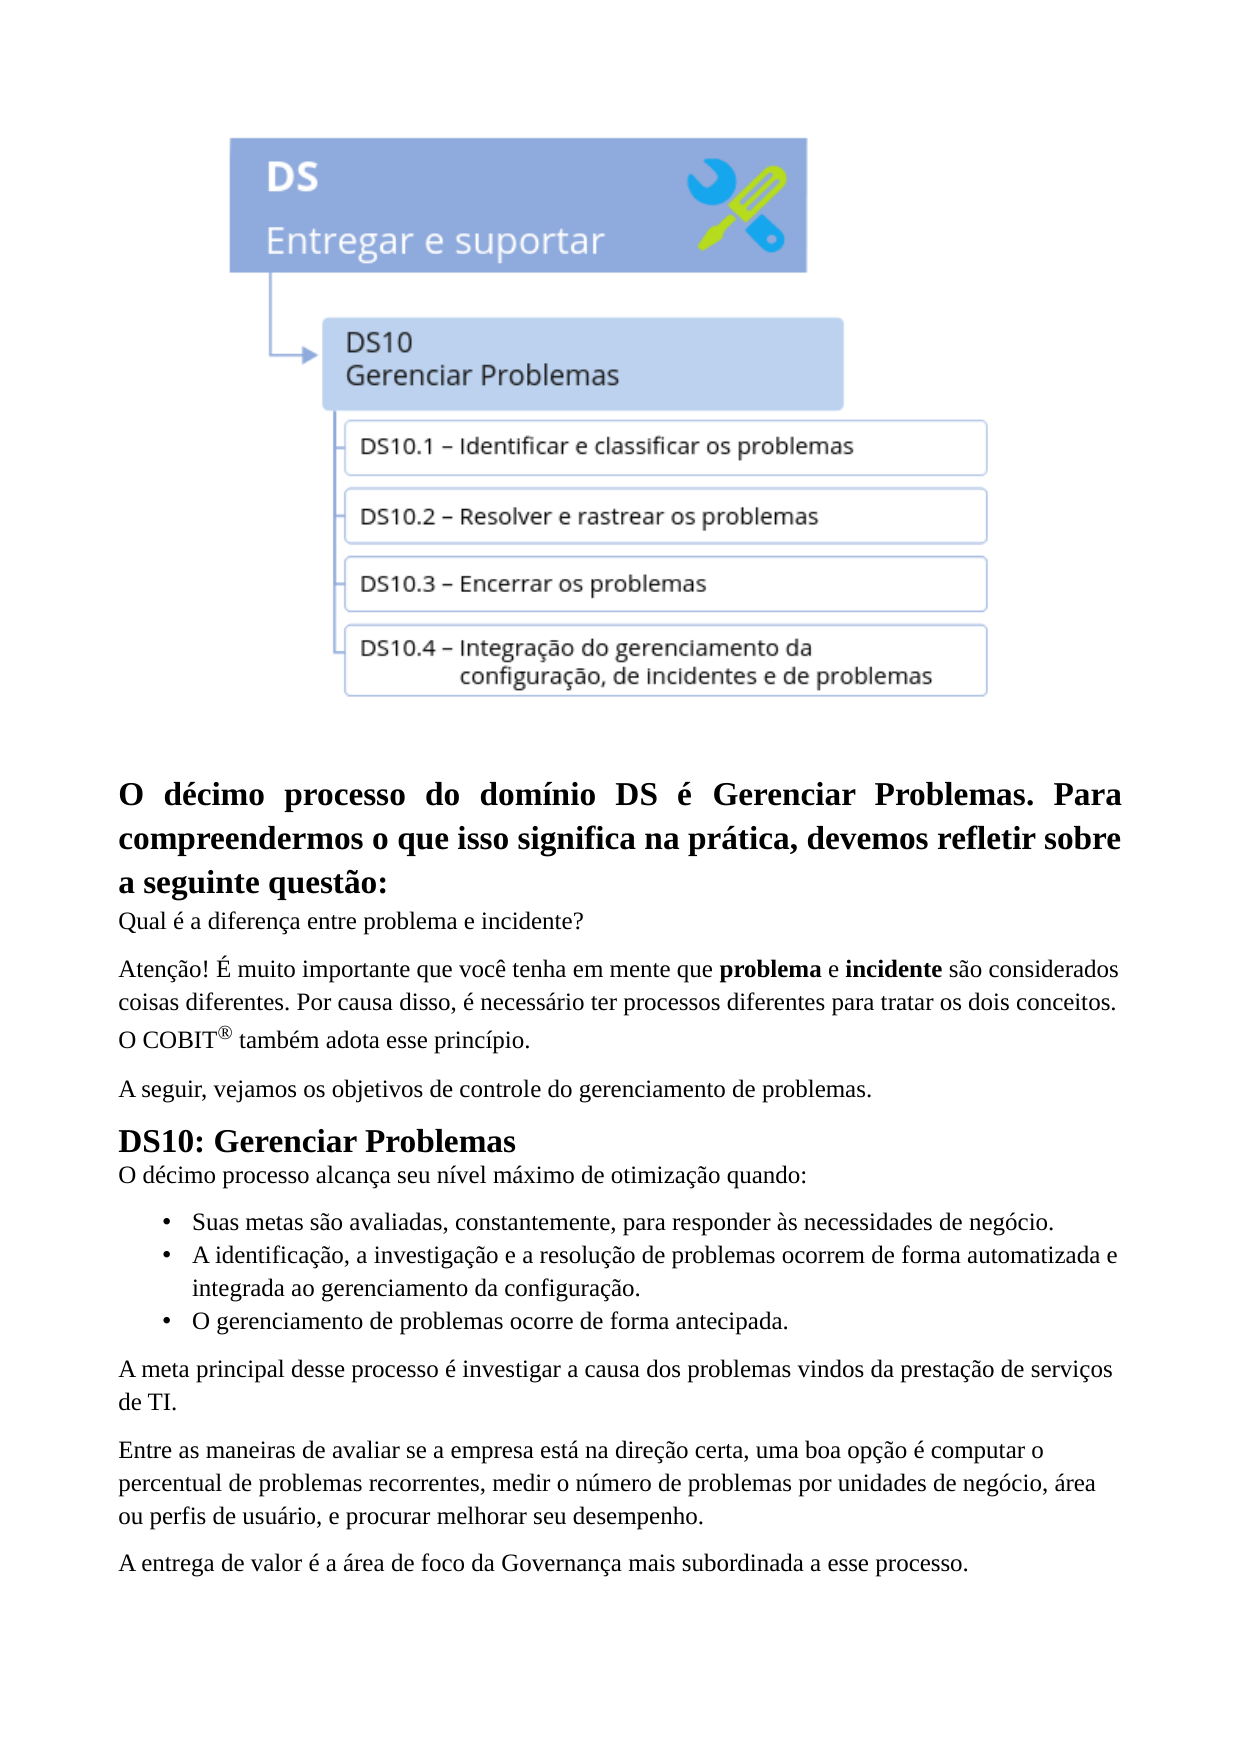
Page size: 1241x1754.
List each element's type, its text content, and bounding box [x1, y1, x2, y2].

text Entre as maneiras de avaliar se a empresa está na direção certa, uma boa opção é computar o percentual de problemas recorrentes, medir o número de problemas por unidades de negócio, área ou perfis de usuário, e procurar melhorar seu desempenho. [118, 1435, 1122, 1529]
picture [217, 118, 1024, 725]
text Qual é a diferença entre problema e incidente? [118, 906, 1122, 935]
text A meta principal desse processo é investigar a causa dos problemas vindos da prestação de serviços de TI. [118, 1354, 1122, 1416]
text O décimo processo alcança seu nível máximo de otimização quando: [118, 1160, 1122, 1188]
text A seguir, vejamos os objetivos de controle do gerenciamento de problemas. [118, 1074, 1122, 1103]
text A entrega de valor é a área de foco da Governança mais subordinada a esse processo. [118, 1548, 1122, 1577]
list A identificação, a investigação e a resolução de problemas ocorrem de forma automatizada e integrada ao gerenciamento da configuração. [162, 1240, 1122, 1302]
subtitle DS10: Gerenciar Problemas [118, 1121, 1122, 1160]
list O gerenciamento de problemas ocorre de forma antecipada. [162, 1306, 1122, 1335]
text Atenção! É muito importante que você tenha em mente que problema e incidente são considerados coisas diferentes. Por causa disso, é necessário ter processos diferentes para tratar os dois conceitos. O COBIT® também adota esse princípio. [118, 954, 1122, 1054]
text O décimo processo do domínio DS é Gerenciar Problemas. Para compreendermos o que isso significa na prática, devemos refletir sobre a seguinte questão: [118, 774, 1122, 901]
list Suas metas são avaliadas, constantemente, para responder às necessidades de negócio. [162, 1207, 1122, 1236]
